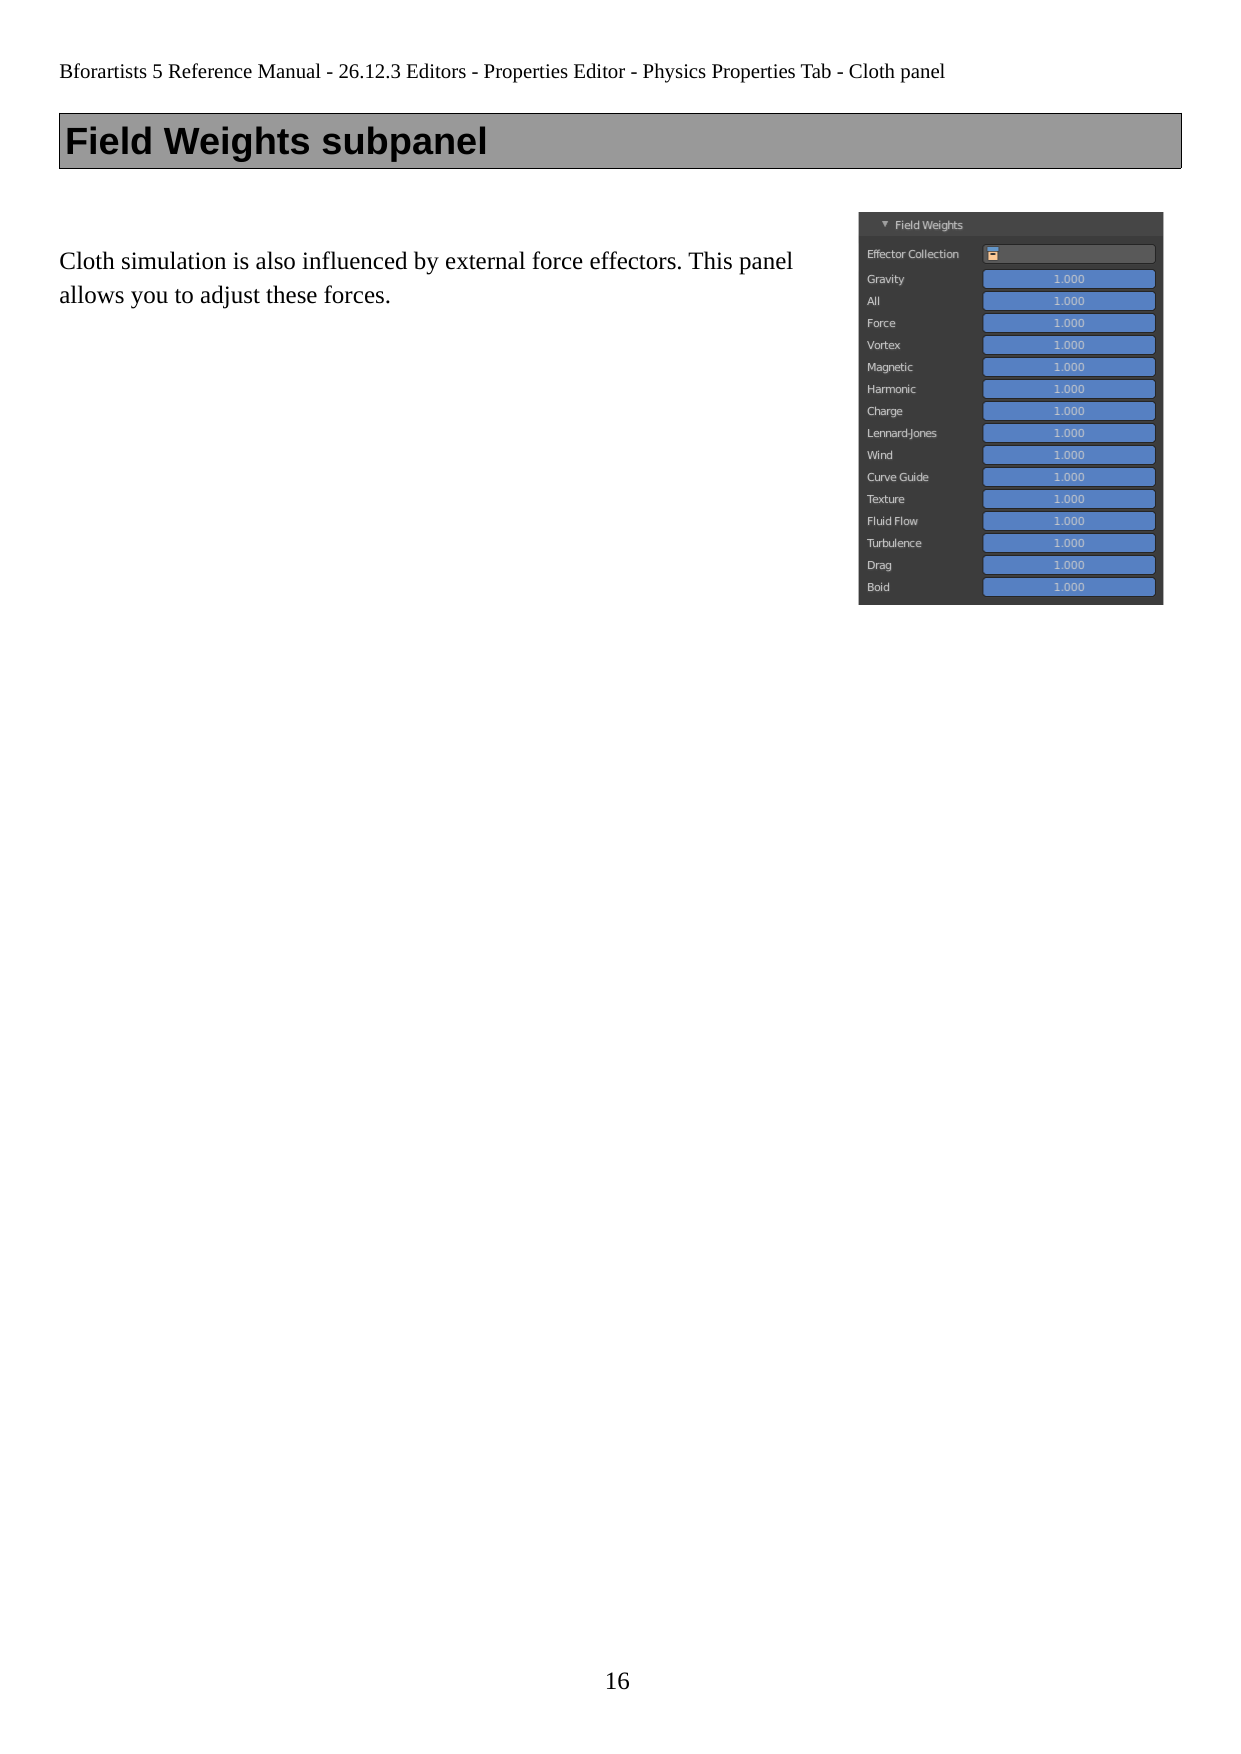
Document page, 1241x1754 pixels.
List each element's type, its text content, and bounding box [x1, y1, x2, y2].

table_header Field Weights subpanel [60, 114, 1181, 168]
picture [858, 212, 1164, 605]
text Cloth simulation is also influenced by external force effectors. This panel allows you to adjust these forces. [59, 246, 858, 309]
